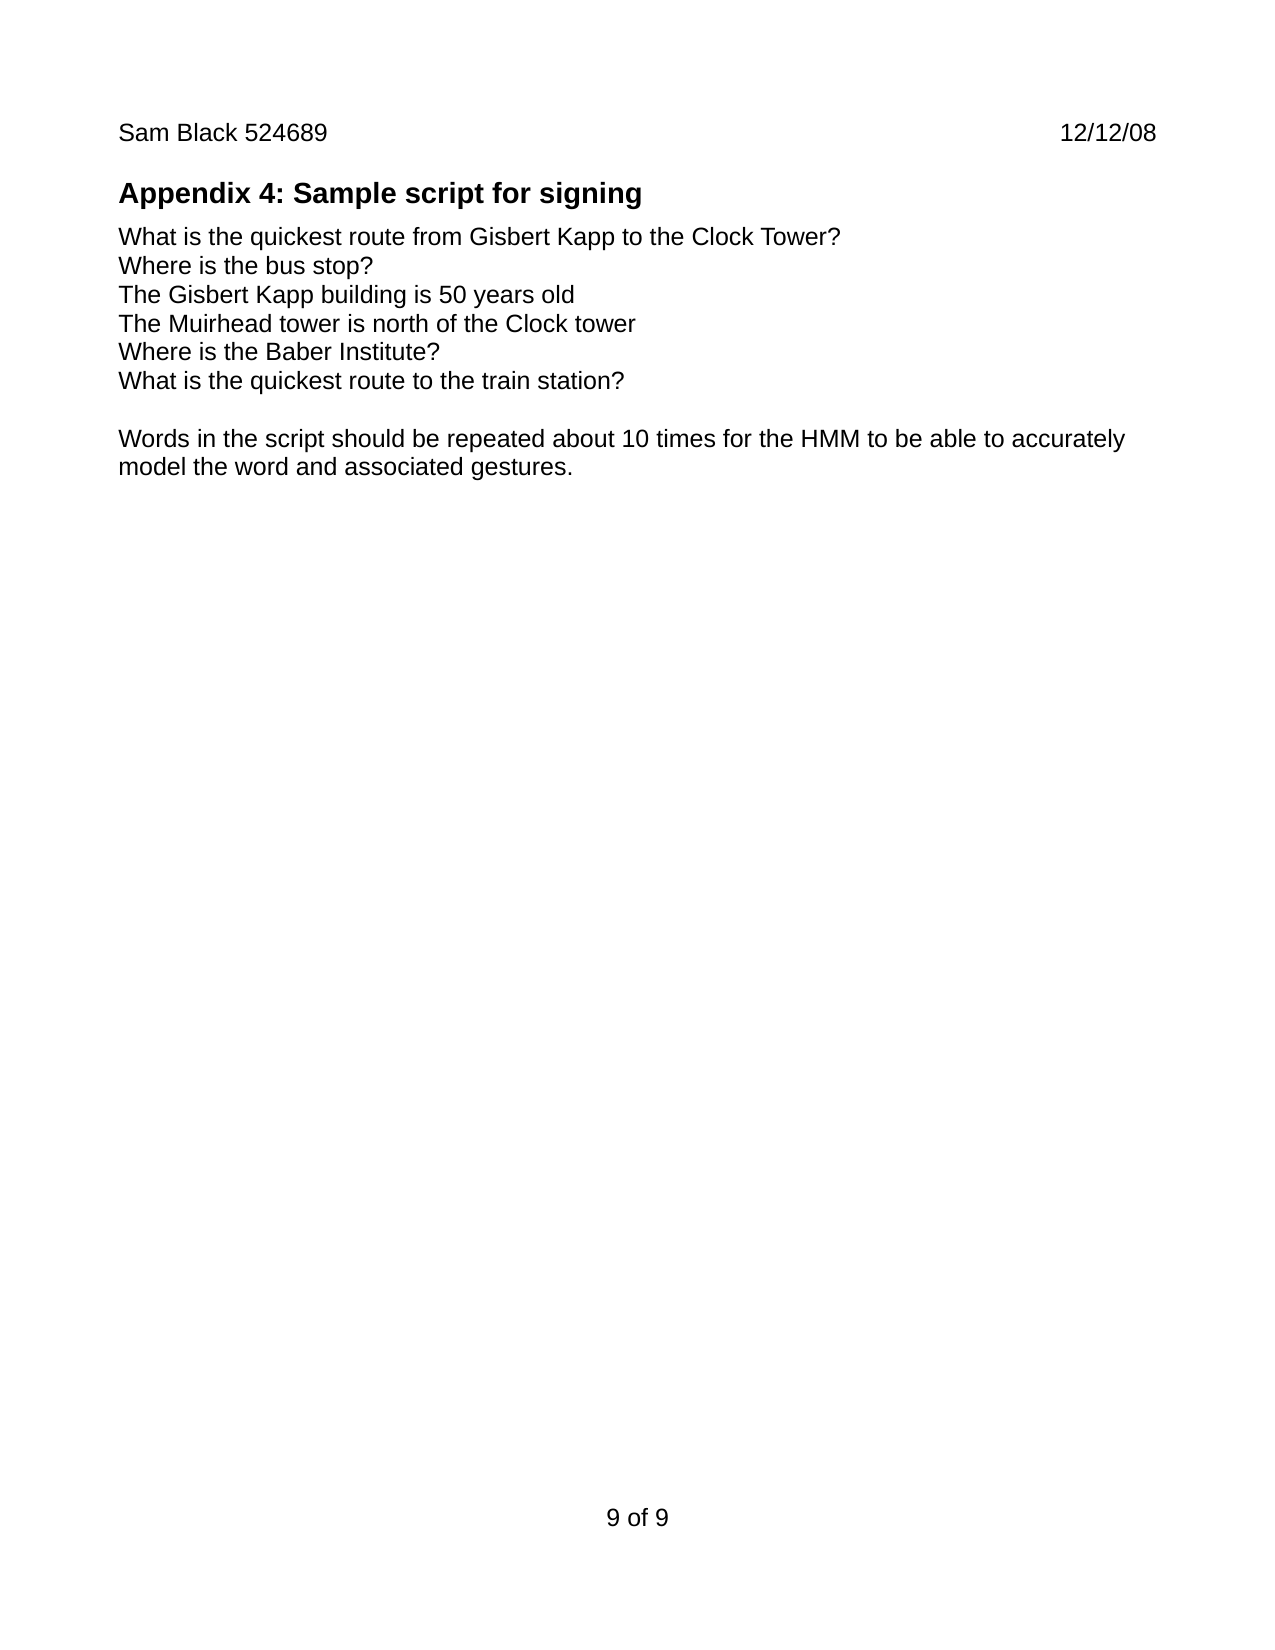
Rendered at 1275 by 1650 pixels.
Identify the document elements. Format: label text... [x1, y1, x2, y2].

text The Muirhead tower is north of the Clock tower [118, 309, 1157, 337]
text Where is the bus stop? [118, 251, 1157, 280]
text What is the quickest route from Gisbert Kapp to the Clock Tower? [118, 222, 1157, 251]
text Where is the Baber Institute? [118, 337, 1157, 366]
text What is the quickest route to the train station? [118, 366, 1157, 395]
text The Gisbert Kapp building is 50 years old [118, 280, 1157, 309]
subtitle Appendix 4: Sample script for signing [118, 176, 1157, 210]
text Words in the script should be repeated about 10 times for the HMM to be able to accurately model the word and associated gestures. [118, 424, 1157, 481]
